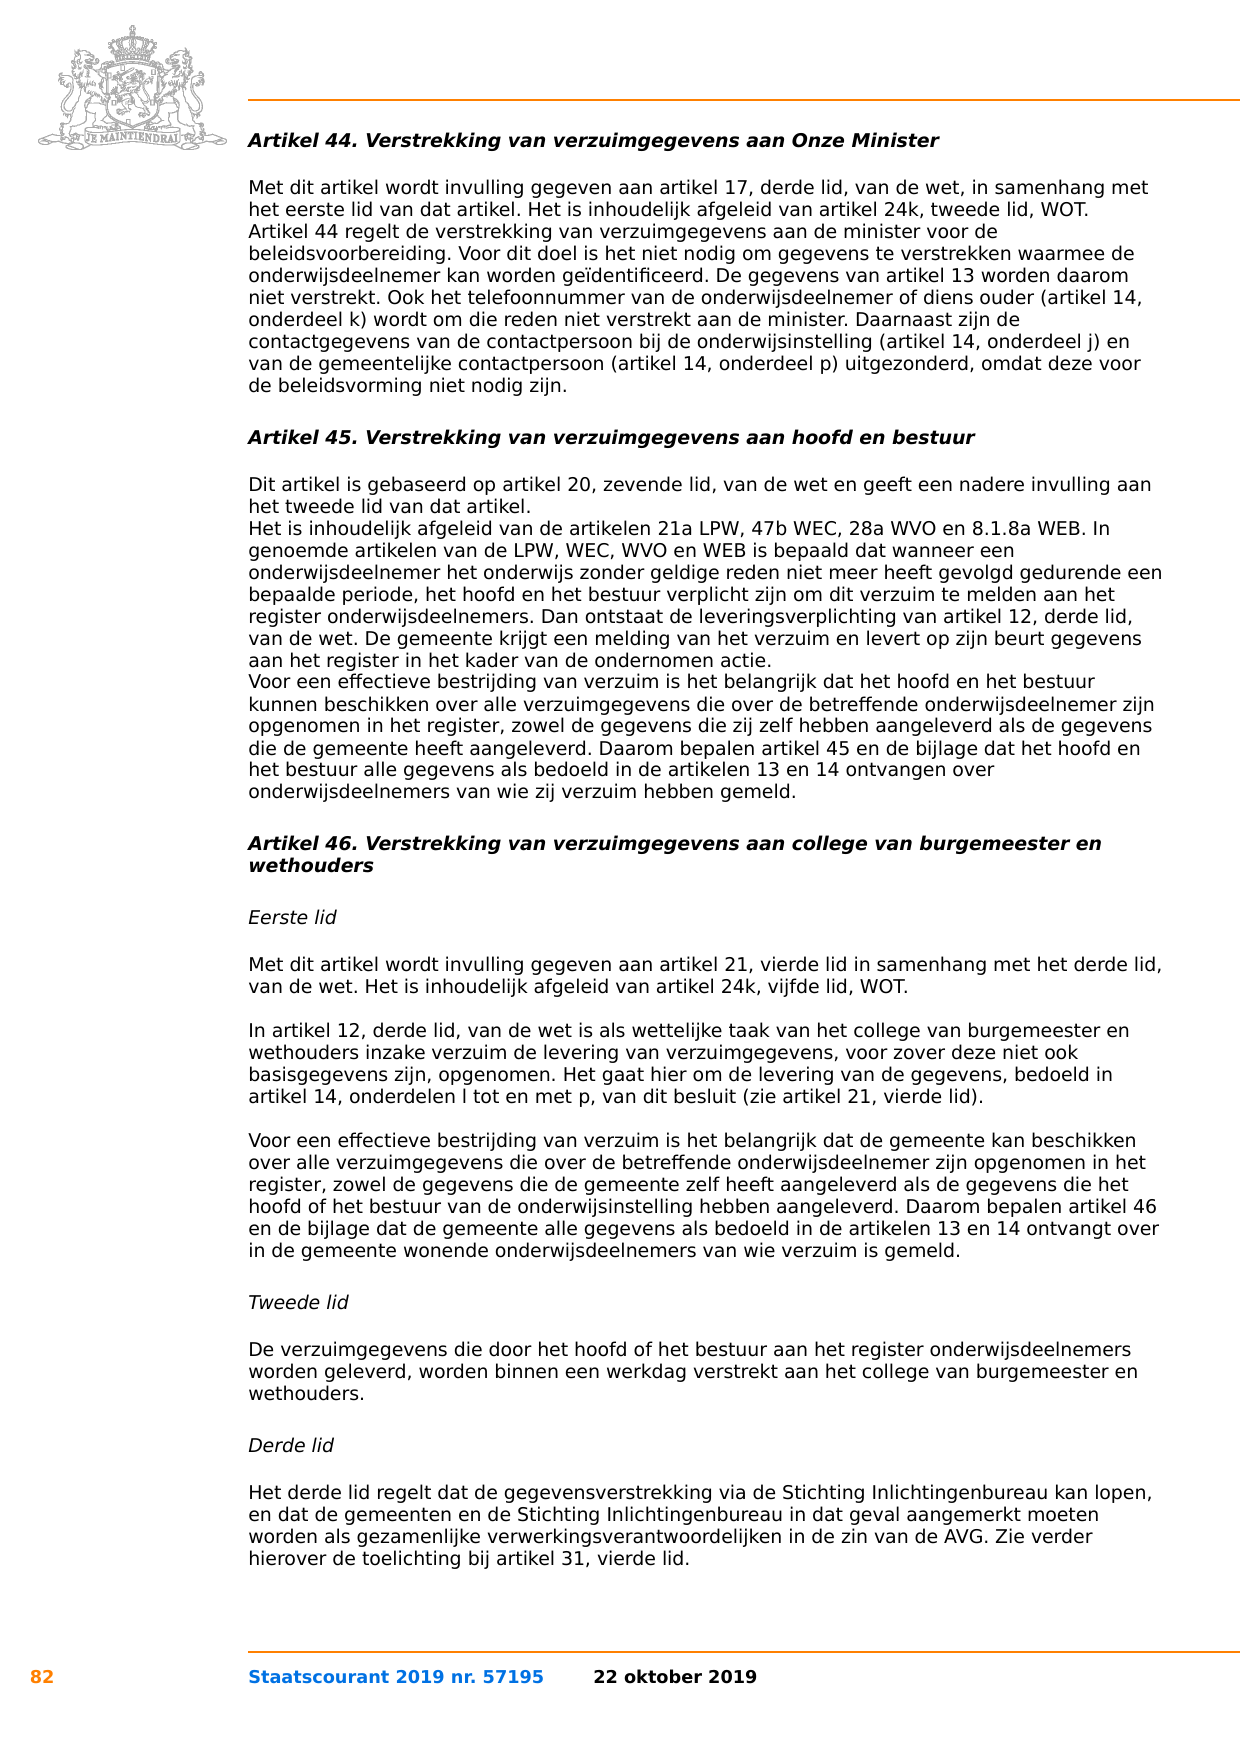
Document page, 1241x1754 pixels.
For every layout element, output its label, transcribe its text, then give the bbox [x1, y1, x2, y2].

text Voor een effectieve bestrijding van verzuim is het belangrijk dat de gemeente kan beschikken over alle verzuimgegevens die over de betreffende onderwijsdeelnemer zijn opgenomen in het register, zowel de gegevens die de gemeente zelf heeft aangeleverd als de gegevens die het hoofd of het bestuur van de onderwijsinstelling hebben aangeleverd. Daarom bepalen artikel 46 en de bijlage dat de gemeente alle gegevens als bedoeld in de artikelen 13 en 14 ontvangt over in de gemeente wonende onderwijsdeelnemers van wie verzuim is gemeld. [248, 1130, 1163, 1262]
text Artikel 44 regelt de verstrekking van verzuimgegevens aan de minister voor de beleidsvoorbereiding. Voor dit doel is het niet nodig om gegevens te verstrekken waarmee de onderwijsdeelnemer kan worden geïdentificeerd. De gegevens van artikel 13 worden daarom niet verstrekt. Ook het telefoonnummer van de onderwijsdeelnemer of diens ouder (artikel 14, onderdeel k) wordt om die reden niet verstrekt aan de minister. Daarnaast zijn de contactgegevens van de contactpersoon bij de onderwijsinstelling (artikel 14, onderdeel j) en van de gemeentelijke contactpersoon (artikel 14, onderdeel p) uitgezonderd, omdat deze voor de beleidsvorming niet nodig zijn. [248, 221, 1163, 397]
subtitle Eerste lid [248, 907, 1163, 929]
text De verzuimgegevens die door het hoofd of het bestuur aan het register onderwijsdeelnemers worden geleverd, worden binnen een werkdag verstrekt aan het college van burgemeester en wethouders. [248, 1339, 1163, 1405]
subtitle Artikel 45. Verstrekking van verzuimgegevens aan hoofd en bestuur [248, 427, 1163, 449]
picture [38, 25, 227, 150]
text Met dit artikel wordt invulling gegeven aan artikel 17, derde lid, van de wet, in samenhang met het eerste lid van dat artikel. Het is inhoudelijk afgeleid van artikel 24k, tweede lid, WOT. [248, 177, 1163, 221]
text Voor een effectieve bestrijding van verzuim is het belangrijk dat het hoofd en het bestuur kunnen beschikken over alle verzuimgegevens die over de betreffende onderwijsdeelnemer zijn opgenomen in het register, zowel de gegevens die zij zelf hebben aangeleverd als de gegevens die de gemeente heeft aangeleverd. Daarom bepalen artikel 45 en de bijlage dat het hoofd en het bestuur alle gegevens als bedoeld in de artikelen 13 en 14 ontvangen over onderwijsdeelnemers van wie zij verzuim hebben gemeld. [248, 671, 1163, 803]
subtitle Artikel 46. Verstrekking van verzuimgegevens aan college van burgemeester en wethouders [248, 833, 1163, 877]
text Met dit artikel wordt invulling gegeven aan artikel 21, vierde lid in samenhang met het derde lid, van de wet. Het is inhoudelijk afgeleid van artikel 24k, vijfde lid, WOT. [248, 954, 1163, 998]
subtitle Tweede lid [248, 1292, 1163, 1314]
text Het derde lid regelt dat de gegevensverstrekking via de Stichting Inlichtingenbureau kan lopen, en dat de gemeenten en de Stichting Inlichtingenbureau in dat geval aangemerkt moeten worden als gezamenlijke verwerkingsverantwoordelijken in de zin van de AVG. Zie verder hierover de toelichting bij artikel 31, vierde lid. [248, 1482, 1163, 1569]
subtitle Derde lid [248, 1435, 1163, 1457]
text In artikel 12, derde lid, van de wet is als wettelijke taak van het college van burgemeester en wethouders inzake verzuim de levering van verzuimgegevens, voor zover deze niet ook basisgegevens zijn, opgenomen. Het gaat hier om de levering van de gegevens, bedoeld in artikel 14, onderdelen l tot en met p, van dit besluit (zie artikel 21, vierde lid). [248, 1020, 1163, 1108]
text Het is inhoudelijk afgeleid van de artikelen 21a LPW, 47b WEC, 28a WVO en 8.1.8a WEB. In genoemde artikelen van de LPW, WEC, WVO en WEB is bepaald dat wanneer een onderwijsdeelnemer het onderwijs zonder geldige reden niet meer heeft gevolgd gedurende een bepaalde periode, het hoofd en het bestuur verplicht zijn om dit verzuim te melden aan het register onderwijsdeelnemers. Dan ontstaat de leveringsverplichting van artikel 12, derde lid, van de wet. De gemeente krijgt een melding van het verzuim en levert op zijn beurt gegevens aan het register in het kader van de ondernomen actie. [248, 518, 1163, 671]
subtitle Artikel 44. Verstrekking van verzuimgegevens aan Onze Minister [248, 130, 1163, 152]
text Dit artikel is gebaseerd op artikel 20, zevende lid, van de wet en geeft een nadere invulling aan het tweede lid van dat artikel. [248, 474, 1163, 518]
